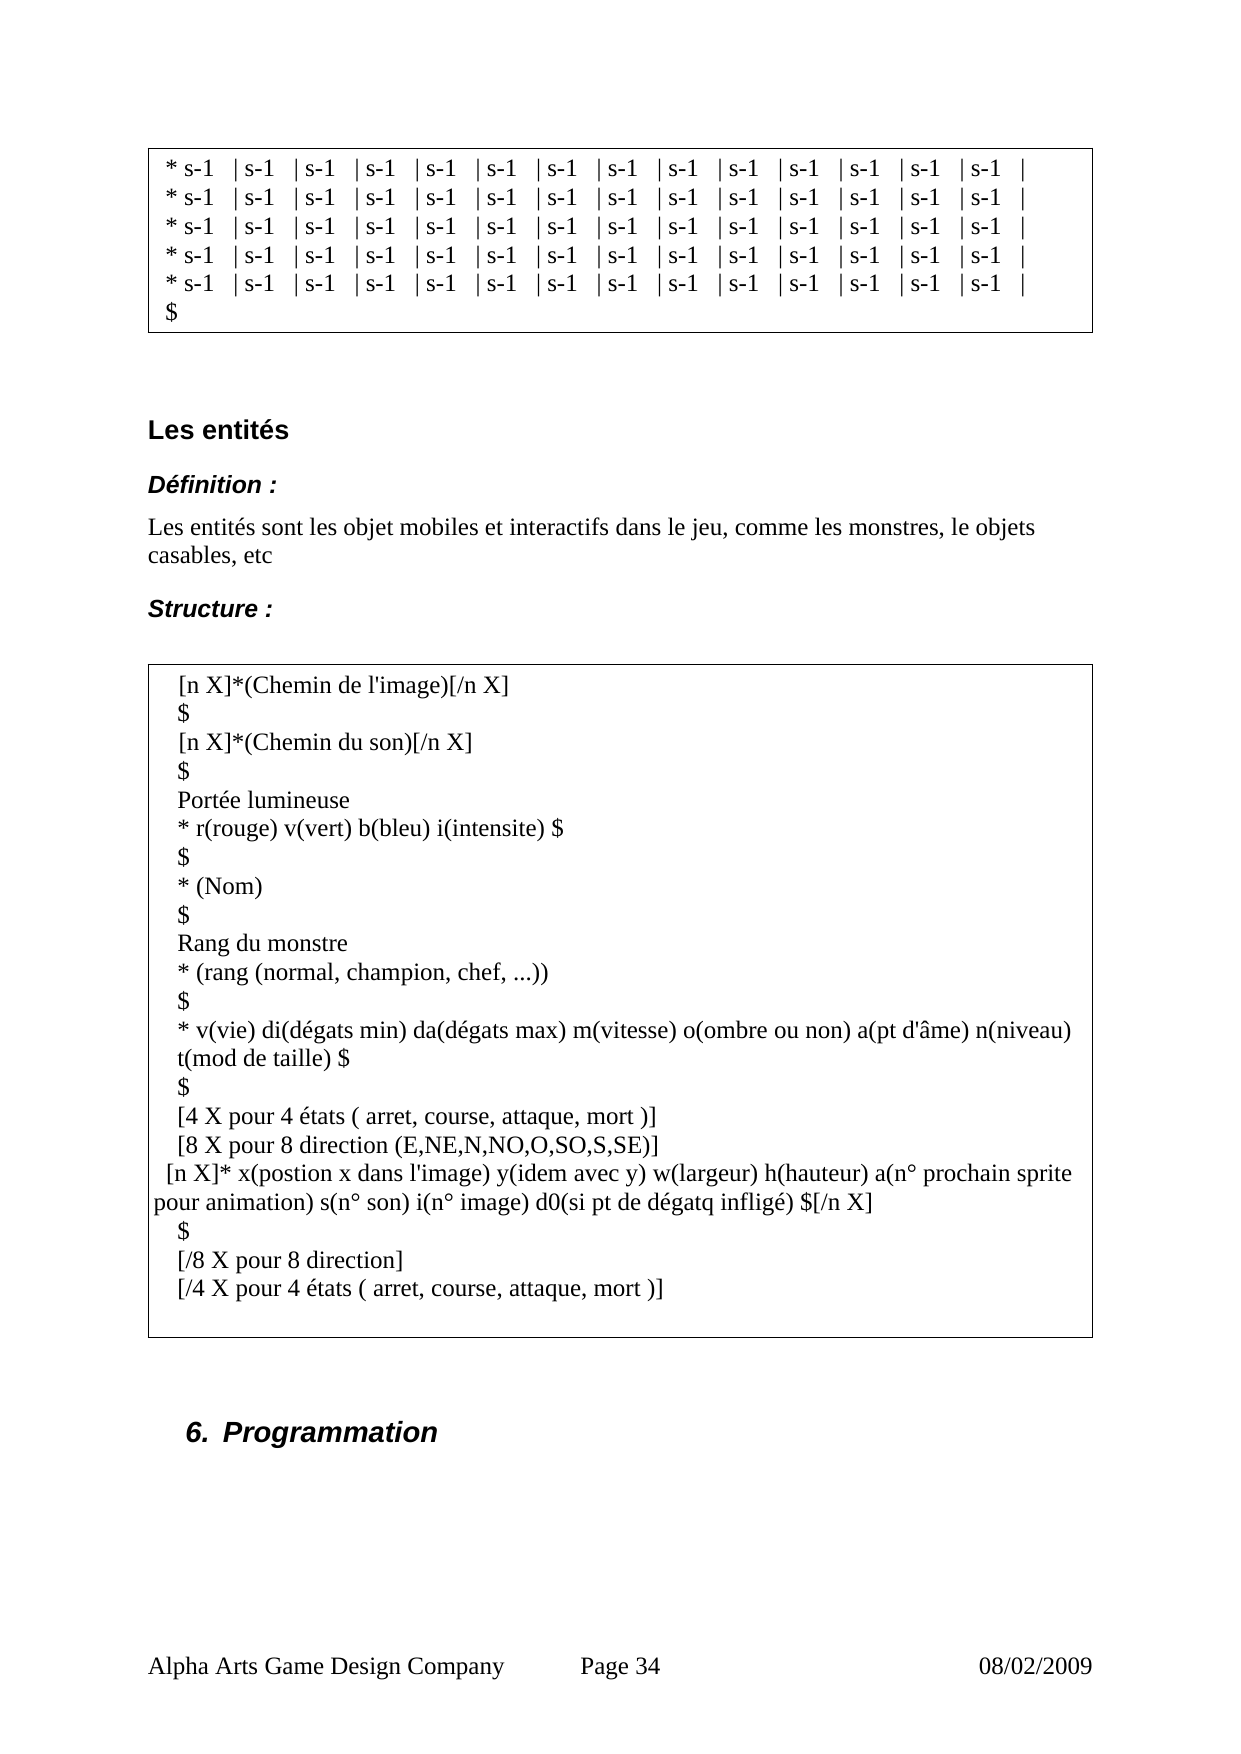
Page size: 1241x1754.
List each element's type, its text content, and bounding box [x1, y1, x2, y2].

table_header [n X]*(Chemin de l'image)[/n X] $ [n X]*(Chemin du son)[/n X] $ Portée lumineuse * r(rouge) v(vert) b(bleu) i(intensite) $ $ * (Nom) $ Rang du monstre * (rang (normal, champion, chef, ...)) $ * v(vie) di(dégats min) da(dégats max) m(vitesse) o(ombre ou non) a(pt d'âme) n(niveau) t(mod de taille) $ $ [4 X pour 4 états ( arret, course, attaque, mort )] [8 X pour 8 direction (E,NE,N,NO,O,SO,S,SE)] [n X]* x(postion x dans l'image) y(idem avec y) w(largeur) h(hauteur) a(n° prochain sprite pour animation) s(n° son) i(n° image) d0(si pt de dégatq infligé) $[/n X] $ [/8 X pour 8 direction] [/4 X pour 4 états ( arret, course, attaque, mort )] [149, 665, 1092, 1337]
table_header * s-1 | s-1 | s-1 | s-1 | s-1 | s-1 | s-1 | s-1 | s-1 | s-1 | s-1 | s-1 | s-1 | s-1 | * s-1 | s-1 | s-1 | s-1 | s-1 | s-1 | s-1 | s-1 | s-1 | s-1 | s-1 | s-1 | s-1 | s-1 | * s-1 | s-1 | s-1 | s-1 | s-1 | s-1 | s-1 | s-1 | s-1 | s-1 | s-1 | s-1 | s-1 | s-1 | * s-1 | s-1 | s-1 | s-1 | s-1 | s-1 | s-1 | s-1 | s-1 | s-1 | s-1 | s-1 | s-1 | s-1 | * s-1 | s-1 | s-1 | s-1 | s-1 | s-1 | s-1 | s-1 | s-1 | s-1 | s-1 | s-1 | s-1 | s-1 | $ [149, 149, 1092, 332]
text Les entités sont les objet mobiles et interactifs dans le jeu, comme les monstres, le objets casables, etc [148, 512, 1092, 569]
subtitle Structure : [148, 594, 1092, 623]
subtitle Définition : [148, 471, 1092, 499]
subtitle Programmation [185, 1416, 1092, 1449]
subtitle Les entités [148, 414, 1092, 446]
